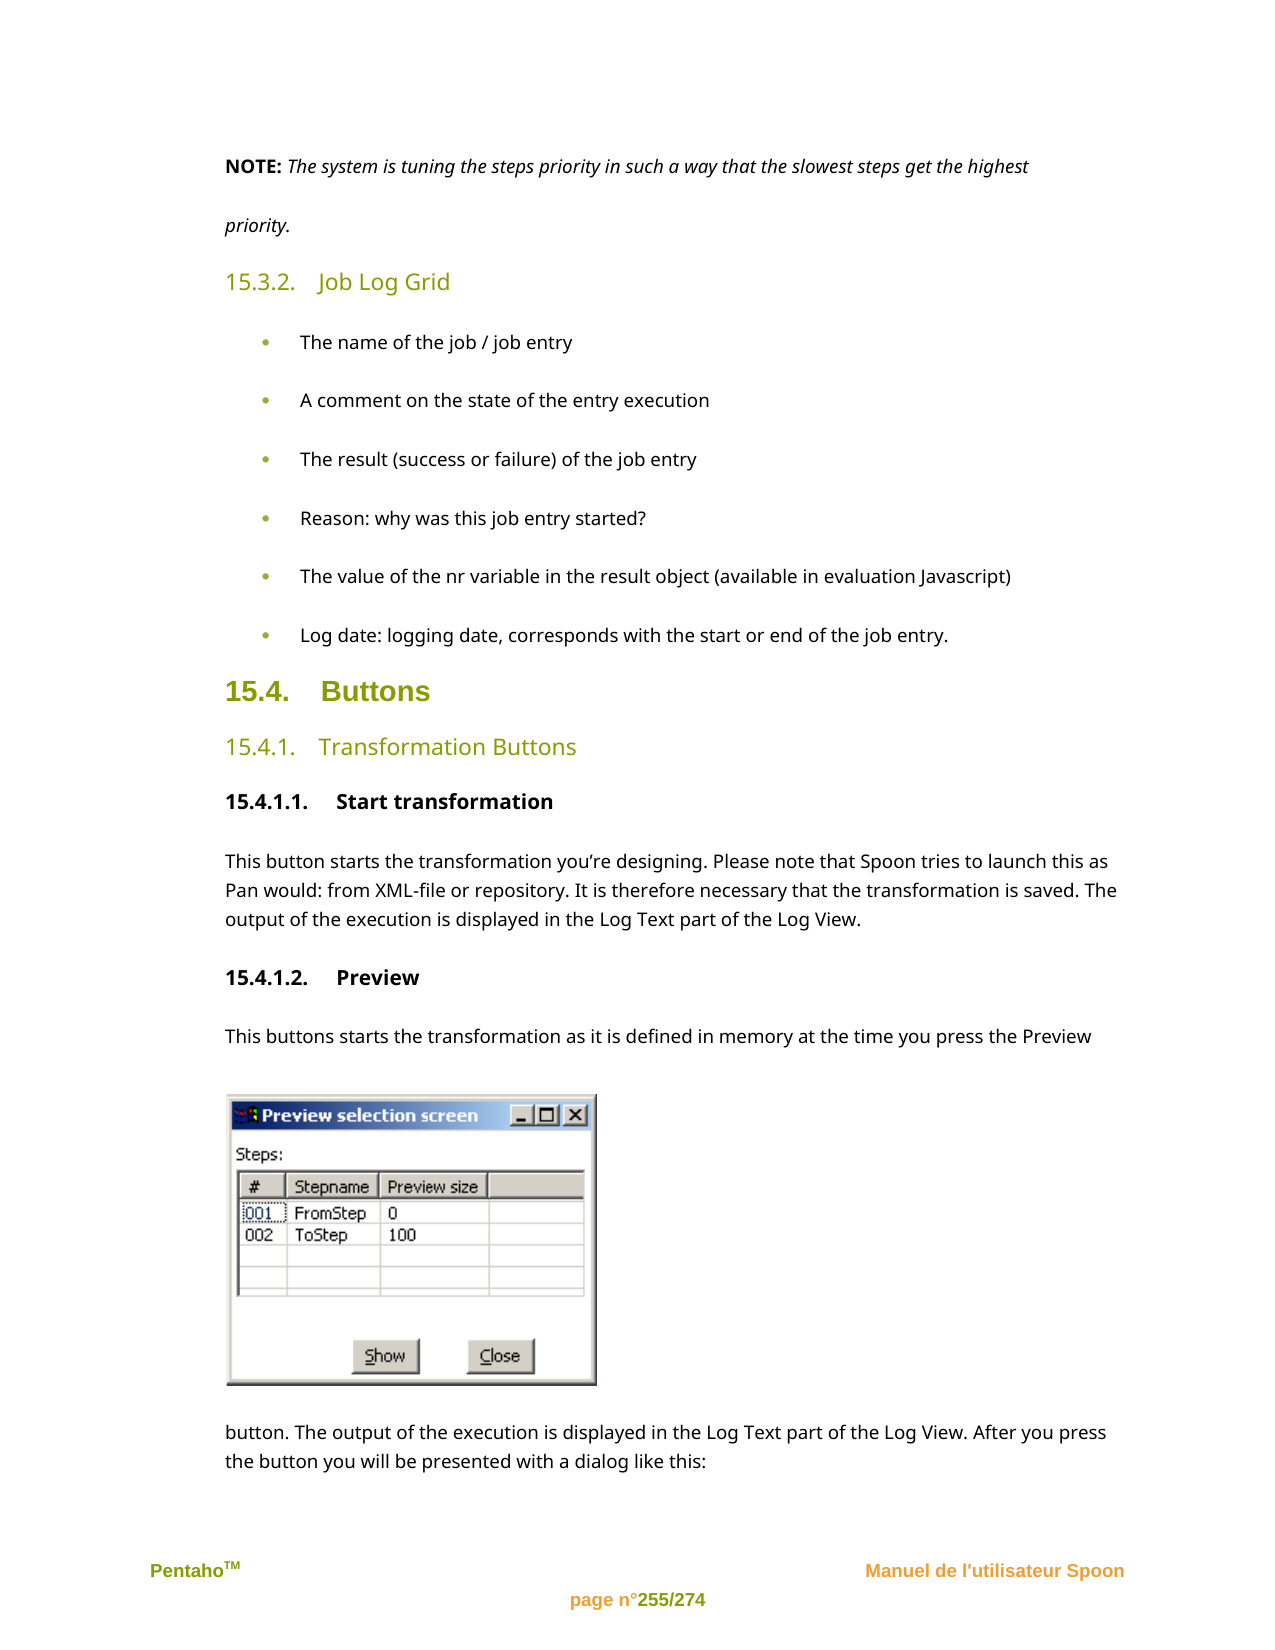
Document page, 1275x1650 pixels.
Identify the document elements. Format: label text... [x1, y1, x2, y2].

list Log date: logging date, corresponds with the start or end of the job entry. [262, 619, 1125, 648]
subtitle Start transformation [225, 786, 1125, 815]
list The name of the job / job entry [262, 326, 1125, 355]
subtitle Transformation Buttons [225, 732, 1125, 761]
text priority. [225, 209, 1125, 238]
text This buttons starts the transformation as it is defined in memory at the time you press the Preview button. The output of the execution is displayed in the Log Text part of the Log View. After you press the button you will be presented with a dialog like this: [225, 1020, 1125, 1474]
list Reason: why was this job entry started? [262, 502, 1125, 531]
list A comment on the state of the entry execution [262, 384, 1125, 414]
text This button starts the transformation you’re designing. Please note that Spoon tries to launch this as Pan would: from XML-file or repository. It is therefore necessary that the transformation is saved. The output of the execution is displayed in the Log Text part of the Log View. [225, 845, 1125, 932]
subtitle Preview [225, 962, 1125, 991]
subtitle Buttons [225, 678, 1125, 707]
subtitle Job Log Grid [225, 267, 1125, 296]
text NOTE: The system is tuning the steps priority in such a way that the slowest steps get the highest [225, 150, 1125, 179]
list The result (success or failure) of the job entry [262, 443, 1125, 472]
list The value of the nr variable in the result object (available in evaluation Javascript) [262, 561, 1125, 590]
